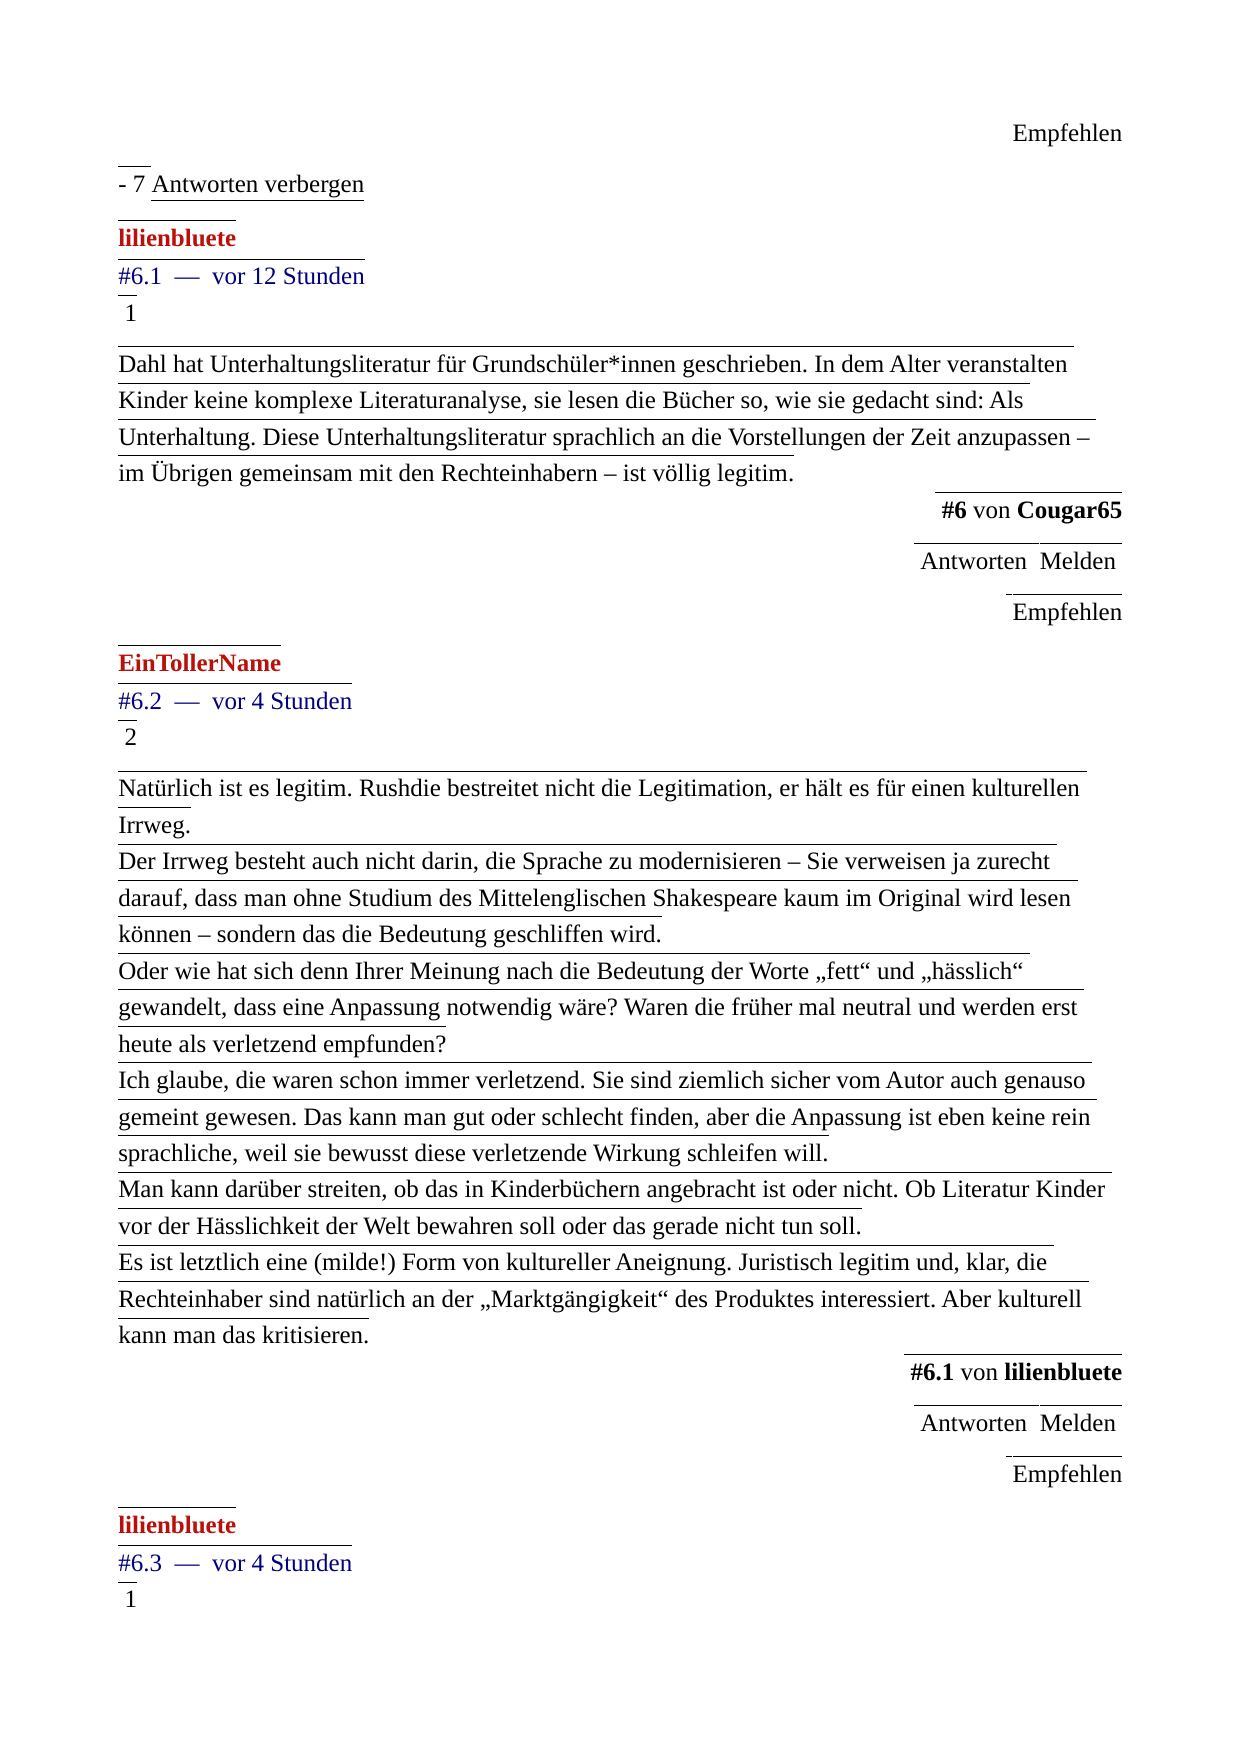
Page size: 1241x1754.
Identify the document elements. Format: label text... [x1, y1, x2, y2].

text #6.1 von lilienbluete [118, 1354, 1122, 1386]
text 2 [118, 719, 1122, 751]
text Man kann darüber streiten, ob das in Kinderbüchern angebracht ist oder nicht. Ob Literatur Kinder vor der Hässlichkeit der Welt bewahren soll oder das gerade nicht tun soll. [118, 1172, 1122, 1240]
subtitle lilienbluete [118, 220, 1122, 252]
text 1 [118, 1582, 1122, 1613]
text Dahl hat Unterhaltungsliteratur für Grundschüler*innen geschrieben. In dem Alter veranstalten Kinder keine komplexe Literaturanalyse, sie lesen die Bücher so, wie sie gedacht sind: Als Unterhaltung. Diese Unterhaltungsliteratur sprachlich an die Vorstellungen der Zeit anzupassen – im Übrigen gemeinsam mit den Rechteinhabern – ist völlig legitim. [118, 346, 1122, 487]
text Empfehlen [118, 594, 1122, 626]
text Oder wie hat sich denn Ihrer Meinung nach die Bedeutung der Worte „fett“ und „hässlich“ gewandelt, dass eine Anpassung notwendig wäre? Waren die früher mal neutral und werden erst heute als verletzend empfunden? [118, 953, 1122, 1057]
subtitle lilienbluete [118, 1507, 1122, 1539]
text #6.3 — vor 4 Stunden [118, 1545, 1122, 1577]
subtitle EinTollerName [118, 645, 1122, 677]
text Ich glaube, die waren schon immer verletzend. Sie sind ziemlich sicher vom Autor auch genauso gemeint gewesen. Das kann man gut oder schlecht finden, aber die Anpassung ist eben keine rein sprachliche, weil sie bewusst diese verletzende Wirkung schleifen will. [118, 1062, 1122, 1167]
text 1 [118, 295, 1122, 327]
text Antworten Melden [118, 543, 1122, 574]
text Antworten Melden [118, 1405, 1122, 1437]
text #6 von Cougar65 [118, 492, 1122, 523]
text #6.1 — vor 12 Stunden [118, 258, 1122, 290]
text Empfehlen [118, 1456, 1122, 1488]
text Empfehlen [118, 118, 1122, 147]
text Es ist letztlich eine (milde!) Form von kultureller Aneignung. Juristisch legitim und, klar, die Rechteinhaber sind natürlich an der „Marktgängigkeit“ des Produktes interessiert. Aber kulturell kann man das kritisieren. [118, 1244, 1122, 1349]
text - 7 Antworten verbergen [118, 166, 1122, 201]
text Natürlich ist es legitim. Rushdie bestreitet nicht die Legitimation, er hält es für einen kulturellen Irrweg. [118, 771, 1122, 839]
text #6.2 — vor 4 Stunden [118, 683, 1122, 715]
text Der Irrweg besteht auch nicht darin, die Sprache zu modernisieren – Sie verweisen ja zurecht darauf, dass man ohne Studium des Mittelenglischen Shakespeare kaum im Original wird lesen können – sondern das die Bedeutung geschliffen wird. [118, 843, 1122, 948]
